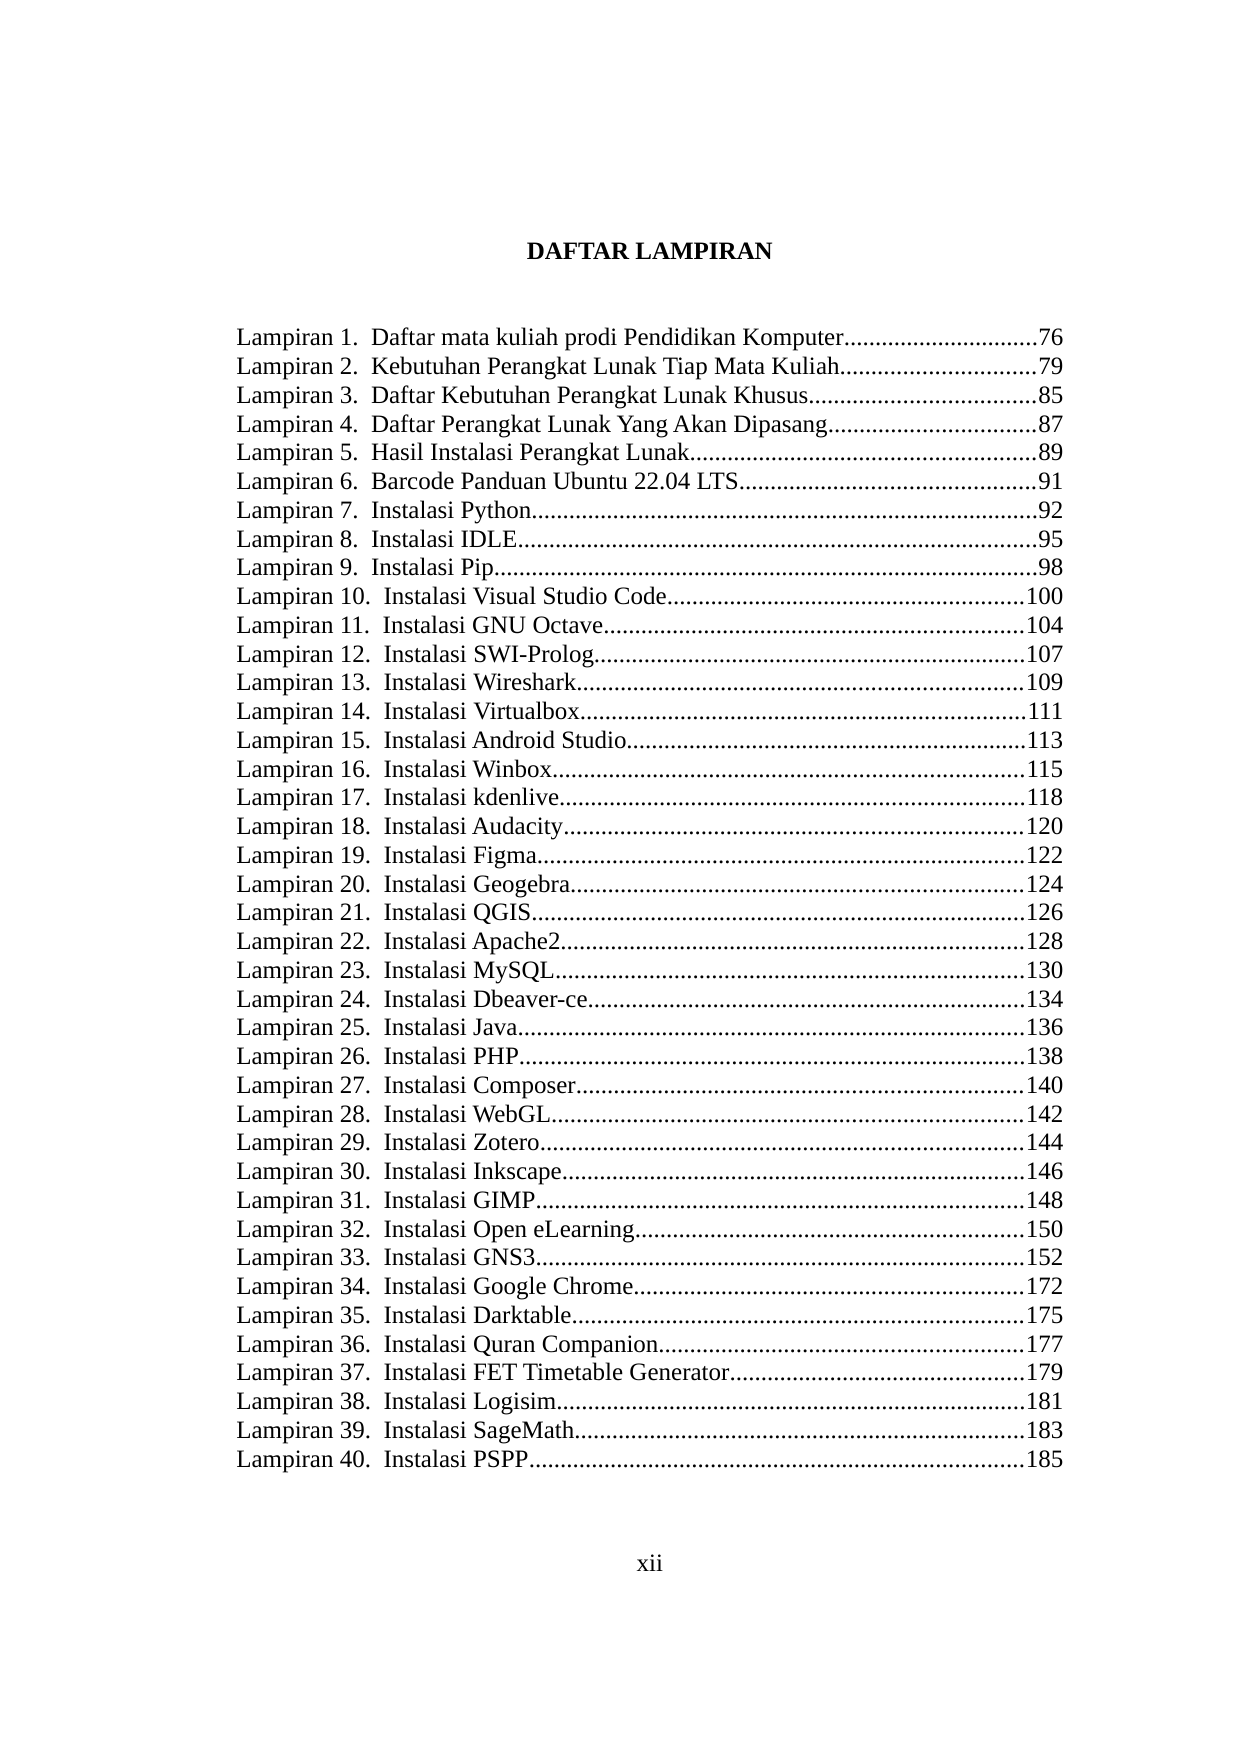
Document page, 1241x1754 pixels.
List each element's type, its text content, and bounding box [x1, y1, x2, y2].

text Lampiran 24. Instalasi Dbeaver-ce 134 [236, 984, 1063, 1012]
text Lampiran 33. Instalasi GNS3 152 [236, 1242, 1063, 1271]
text Lampiran 37. Instalasi FET Timetable Generator 179 [236, 1357, 1063, 1386]
text Lampiran 22. Instalasi Apache2 128 [236, 926, 1063, 955]
text Lampiran 4. Daftar Perangkat Lunak Yang Akan Dipasang 87 [236, 409, 1063, 437]
text Lampiran 6. Barcode Panduan Ubuntu 22.04 LTS 91 [236, 466, 1063, 495]
text Lampiran 27. Instalasi Composer 140 [236, 1070, 1063, 1099]
text Lampiran 32. Instalasi Open eLearning 150 [236, 1214, 1063, 1242]
text Lampiran 34. Instalasi Google Chrome 172 [236, 1271, 1063, 1300]
text Lampiran 9. Instalasi Pip 98 [236, 552, 1063, 581]
text Lampiran 21. Instalasi QGIS 126 [236, 897, 1063, 926]
text Lampiran 13. Instalasi Wireshark 109 [236, 667, 1063, 696]
text Lampiran 30. Instalasi Inkscape 146 [236, 1156, 1063, 1185]
text Lampiran 2. Kebutuhan Perangkat Lunak Tiap Mata Kuliah 79 [236, 351, 1063, 380]
text Lampiran 29. Instalasi Zotero 144 [236, 1127, 1063, 1156]
text Lampiran 17. Instalasi kdenlive 118 [236, 782, 1063, 811]
text Lampiran 12. Instalasi SWI-Prolog 107 [236, 639, 1063, 667]
text Lampiran 35. Instalasi Darktable 175 [236, 1300, 1063, 1329]
text Lampiran 20. Instalasi Geogebra 124 [236, 869, 1063, 897]
text Lampiran 40. Instalasi PSPP 185 [236, 1444, 1063, 1472]
text Lampiran 11. Instalasi GNU Octave 104 [236, 610, 1063, 639]
text Lampiran 26. Instalasi PHP 138 [236, 1041, 1063, 1070]
text Lampiran 8. Instalasi IDLE 95 [236, 524, 1063, 552]
text Lampiran 16. Instalasi Winbox 115 [236, 754, 1063, 782]
text Lampiran 36. Instalasi Quran Companion 177 [236, 1329, 1063, 1357]
text Lampiran 10. Instalasi Visual Studio Code 100 [236, 581, 1063, 610]
text Lampiran 19. Instalasi Figma 122 [236, 840, 1063, 869]
text Lampiran 18. Instalasi Audacity 120 [236, 811, 1063, 840]
text Lampiran 39. Instalasi SageMath 183 [236, 1415, 1063, 1444]
text Lampiran 1. Daftar mata kuliah prodi Pendidikan Komputer 76 [236, 322, 1063, 351]
text Lampiran 31. Instalasi GIMP 148 [236, 1185, 1063, 1214]
text Lampiran 23. Instalasi MySQL 130 [236, 955, 1063, 984]
text Lampiran 25. Instalasi Java 136 [236, 1012, 1063, 1041]
text Lampiran 14. Instalasi Virtualbox 111 [236, 696, 1063, 725]
text Lampiran 28. Instalasi WebGL 142 [236, 1099, 1063, 1127]
text Lampiran 7. Instalasi Python 92 [236, 495, 1063, 524]
text Lampiran 3. Daftar Kebutuhan Perangkat Lunak Khusus 85 [236, 380, 1063, 409]
text Lampiran 5. Hasil Instalasi Perangkat Lunak 89 [236, 437, 1063, 466]
text Lampiran 38. Instalasi Logisim 181 [236, 1386, 1063, 1415]
subtitle DAFTAR LAMPIRAN [236, 236, 1063, 265]
text Lampiran 15. Instalasi Android Studio 113 [236, 725, 1063, 754]
